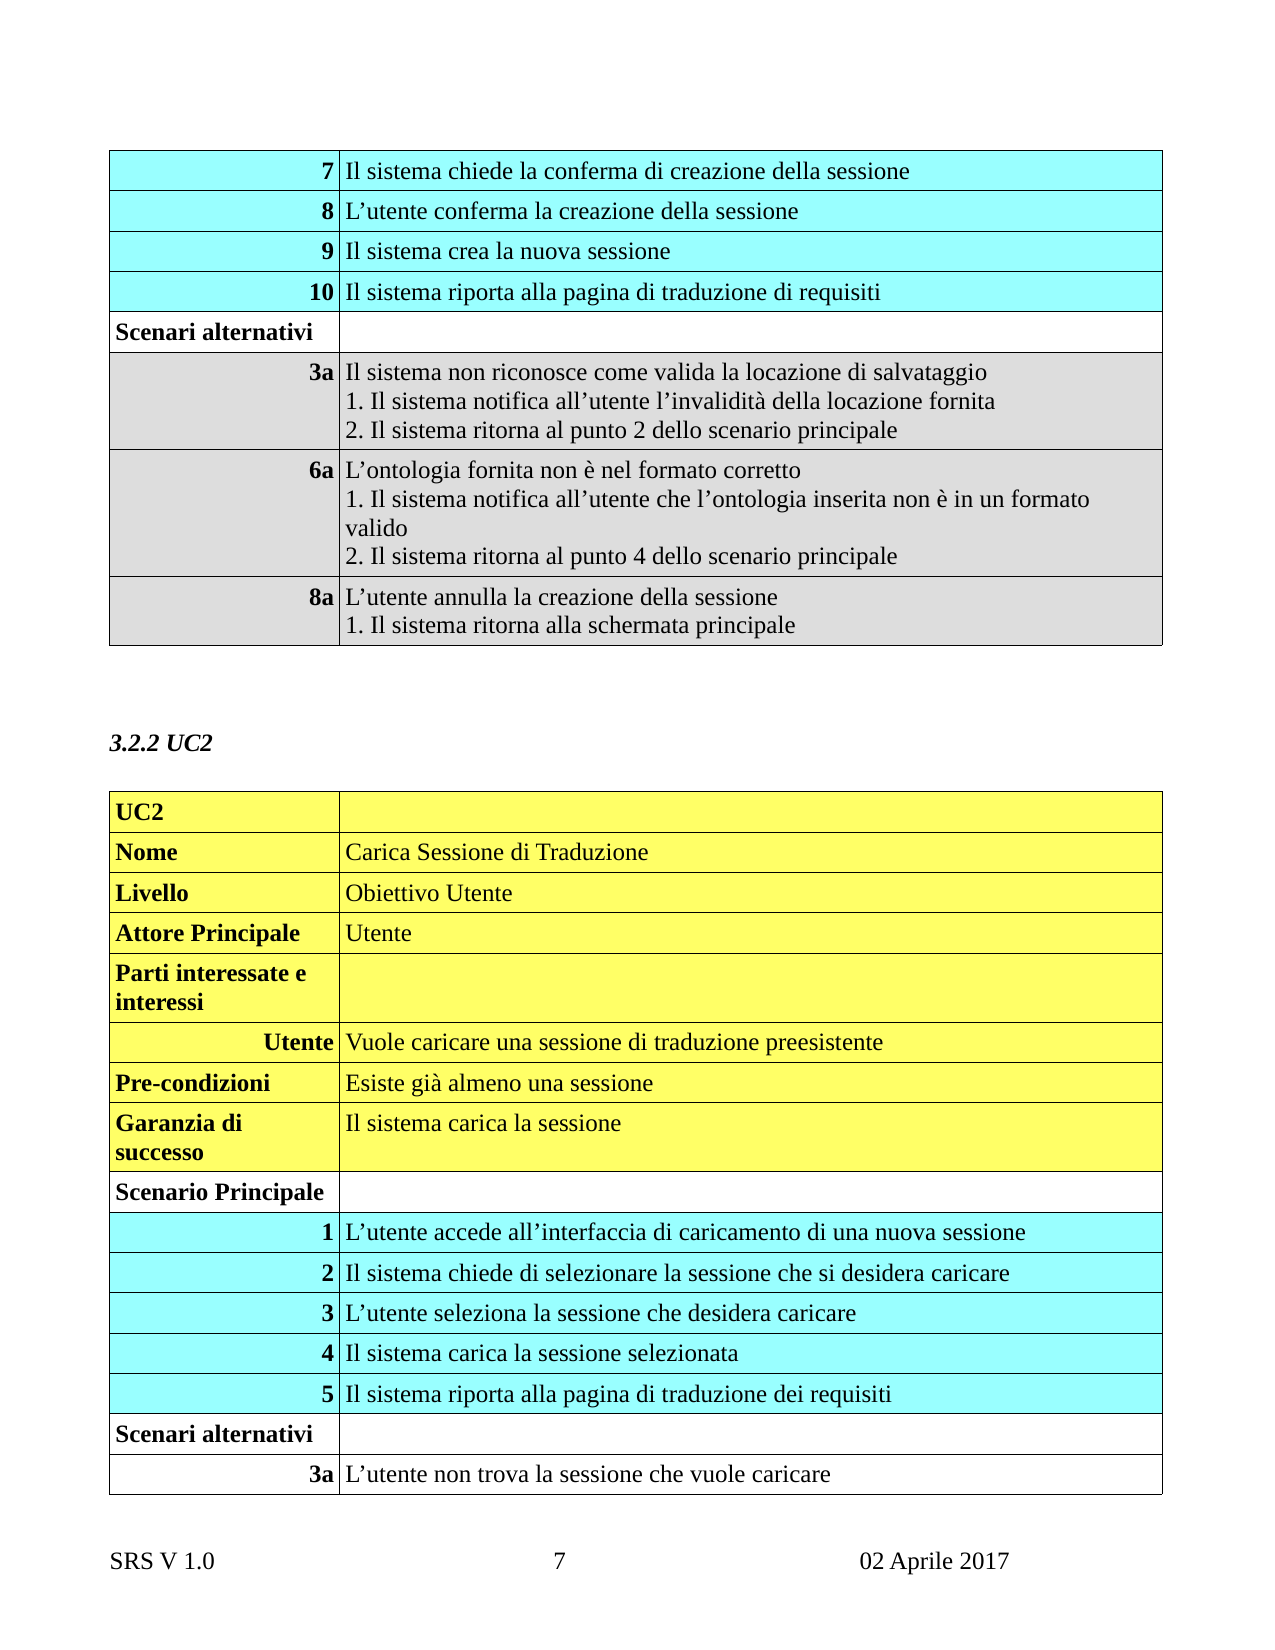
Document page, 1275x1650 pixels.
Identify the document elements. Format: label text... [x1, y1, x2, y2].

table_cell Obiettivo Utente [340, 873, 1162, 912]
table_cell 7 [110, 151, 339, 190]
table_cell Vuole caricare una sessione di traduzione preesistente [340, 1023, 1162, 1062]
table_cell Il sistema carica la sessione [340, 1103, 1162, 1171]
table_cell [340, 1172, 1162, 1212]
table_cell 3a [110, 1455, 339, 1494]
table_cell 8a [110, 577, 339, 645]
table_cell L’utente seleziona la sessione che desidera caricare [340, 1293, 1162, 1333]
table_header [340, 792, 1162, 832]
table_cell L’ontologia fornita non è nel formato corretto 1. Il sistema notifica all’utente che l’ontologia inserita non è in un formato valido 2. Il sistema ritorna al punto 4 dello scenario principale [340, 450, 1162, 576]
table_cell Scenari alternativi [110, 312, 339, 352]
table_cell L’utente conferma la creazione della sessione [340, 191, 1162, 231]
subtitle 3.2.2 UC2 [109, 728, 1162, 756]
table_cell 8 [110, 191, 339, 231]
table_cell Pre-condizioni [110, 1063, 339, 1102]
table_cell Parti interessate e interessi [110, 954, 339, 1022]
table_cell Nome [110, 833, 339, 872]
table_cell Scenario Principale [110, 1172, 339, 1212]
table_cell Il sistema chiede di selezionare la sessione che si desidera caricare [340, 1253, 1162, 1292]
table_cell L’utente non trova la sessione che vuole caricare [340, 1455, 1162, 1494]
table_header UC2 [110, 792, 339, 832]
table_cell 10 [110, 272, 339, 311]
table_cell Il sistema crea la nuova sessione [340, 232, 1162, 271]
table_cell Il sistema riporta alla pagina di traduzione dei requisiti [340, 1374, 1162, 1413]
table_cell 4 [110, 1334, 339, 1373]
table_cell 3 [110, 1293, 339, 1333]
table_cell 3a [110, 353, 339, 449]
table_cell Esiste già almeno una sessione [340, 1063, 1162, 1102]
table_cell L’utente accede all’interfaccia di caricamento di una nuova sessione [340, 1213, 1162, 1252]
table_cell 1 [110, 1213, 339, 1252]
table_cell Il sistema chiede la conferma di creazione della sessione [340, 151, 1162, 190]
table_cell Utente [110, 1023, 339, 1062]
table_cell Il sistema riporta alla pagina di traduzione di requisiti [340, 272, 1162, 311]
table_cell Garanzia di successo [110, 1103, 339, 1171]
table_cell 5 [110, 1374, 339, 1413]
table_cell 6a [110, 450, 339, 576]
table_cell Il sistema carica la sessione selezionata [340, 1334, 1162, 1373]
table_cell 2 [110, 1253, 339, 1292]
table_cell Scenari alternativi [110, 1414, 339, 1453]
table_cell 9 [110, 232, 339, 271]
table_cell Carica Sessione di Traduzione [340, 833, 1162, 872]
table_cell Livello [110, 873, 339, 912]
table_cell L’utente annulla la creazione della sessione 1. Il sistema ritorna alla schermata principale [340, 577, 1162, 645]
table_cell [340, 954, 1162, 1022]
table_cell Il sistema non riconosce come valida la locazione di salvataggio 1. Il sistema notifica all’utente l’invalidità della locazione fornita 2. Il sistema ritorna al punto 2 dello scenario principale [340, 353, 1162, 449]
table_cell [340, 312, 1162, 352]
table_cell [340, 1414, 1162, 1453]
table_cell Utente [340, 913, 1162, 953]
table_cell Attore Principale [110, 913, 339, 953]
